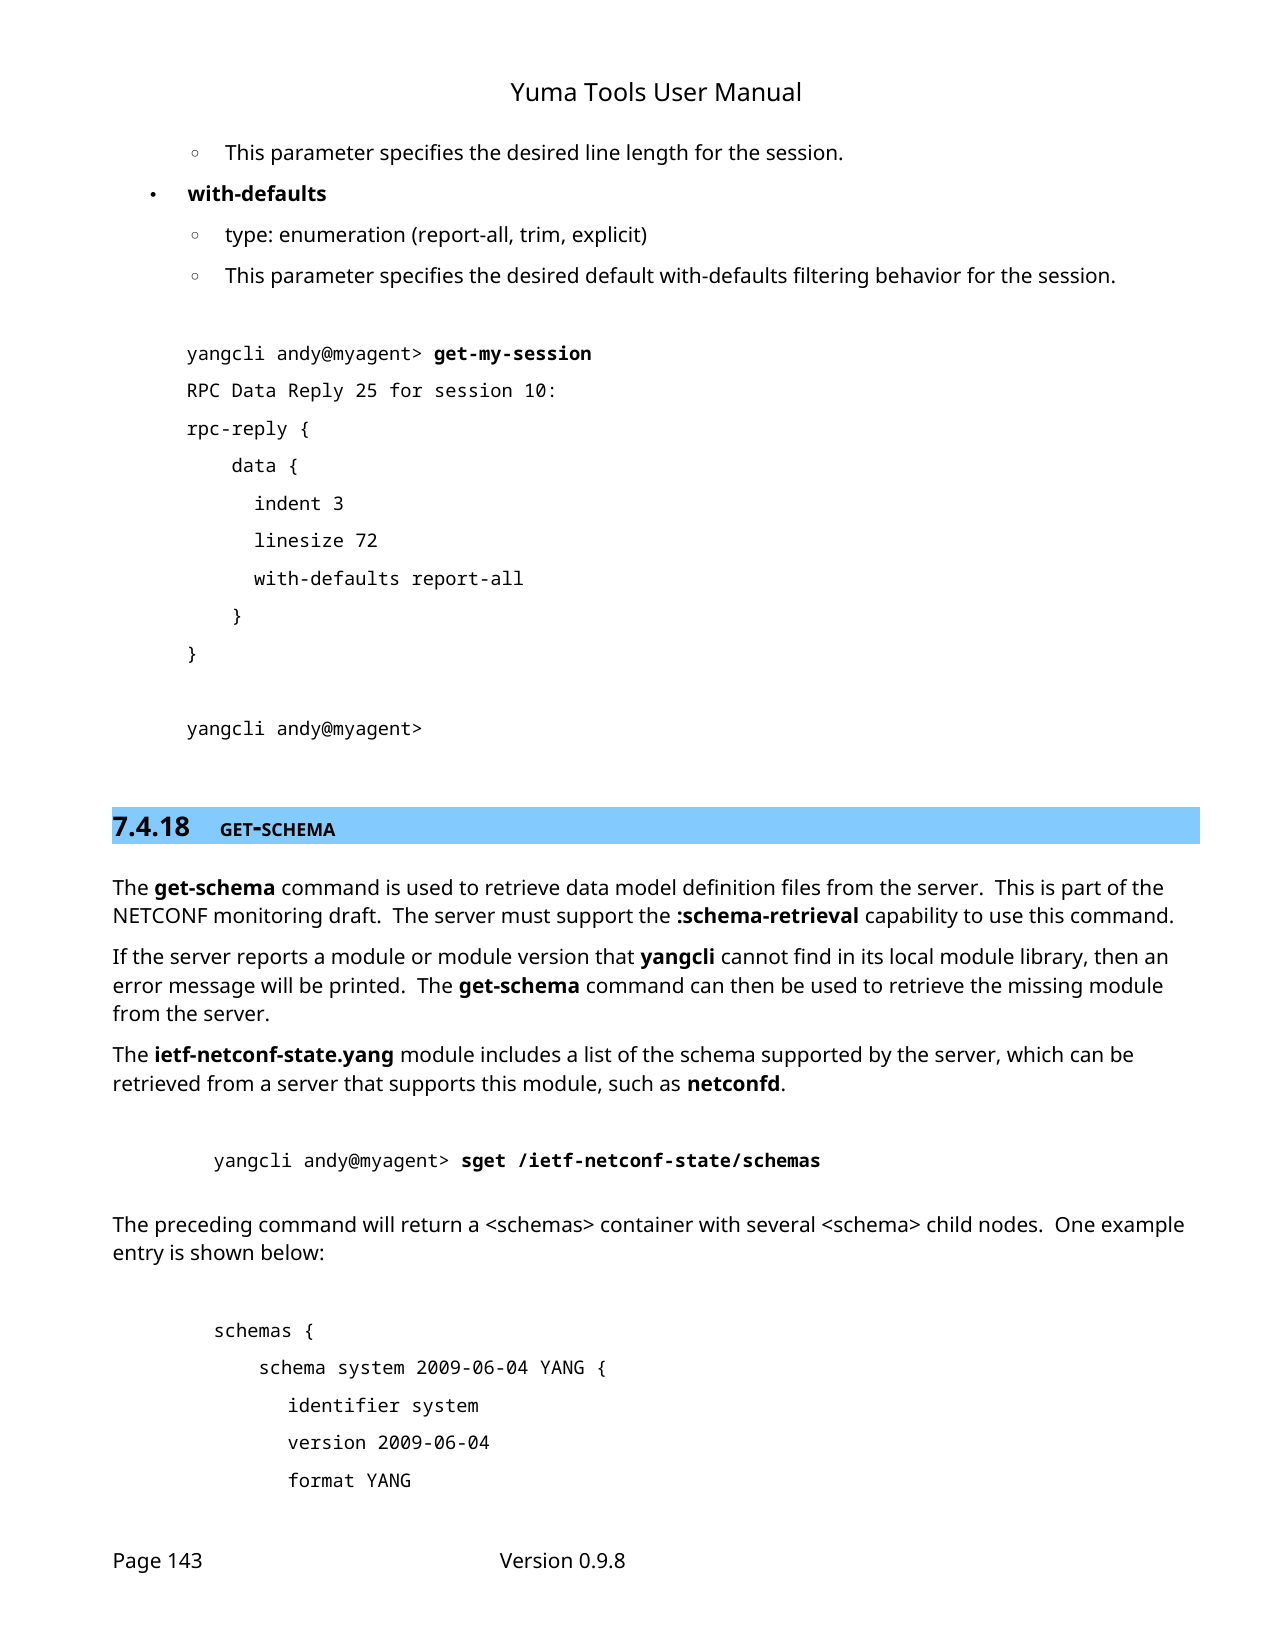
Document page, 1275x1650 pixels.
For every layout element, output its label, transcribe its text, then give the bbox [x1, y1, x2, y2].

text linesize 72 [112, 527, 1200, 553]
list with-defaults [150, 179, 1200, 208]
text } [112, 640, 1200, 665]
list type: enumeration (report-all, trim, explicit) [187, 220, 1200, 249]
text version 2009-06-04 [139, 1429, 1200, 1455]
text schema system 2009-06-04 YANG { [139, 1354, 1200, 1380]
text The get-schema command is used to retrieve data model definition files from the server. This is part of the NETCONF monitoring draft. The server must support the :schema-retrieval capability to use this command. [112, 873, 1200, 930]
text RPC Data Reply 25 for session 10: [112, 377, 1200, 403]
text with-defaults report-all [112, 565, 1200, 590]
text } [112, 602, 1200, 628]
text If the server reports a module or module version that yangcli cannot find in its local module library, then an error message will be printed. The get-schema command can then be used to retrieve the missing module from the server. [112, 942, 1200, 1028]
subtitle get-schema [112, 807, 1200, 844]
text identifier system [139, 1392, 1200, 1417]
text The preceding command will return a <schemas> container with several <schema> child nodes. One example entry is shown below: [112, 1210, 1200, 1267]
text yangcli andy@myagent> sget /ietf-netconf-state/schemas [139, 1147, 1200, 1198]
text yangcli andy@myagent> get-my-session [112, 340, 1200, 365]
text format YANG [139, 1467, 1200, 1492]
text rpc-reply { [112, 415, 1200, 440]
text yangcli andy@myagent> [112, 715, 1200, 740]
text The ietf-netconf-state.yang module includes a list of the schema supported by the server, which can be retrieved from a server that supports this module, such as netconfd. [112, 1040, 1200, 1097]
list This parameter specifies the desired default with-defaults filtering behavior for the session. [187, 261, 1200, 290]
list This parameter specifies the desired line length for the session. [187, 138, 1200, 167]
text schemas { [139, 1317, 1200, 1342]
text indent 3 [112, 490, 1200, 515]
text data { [112, 452, 1200, 478]
